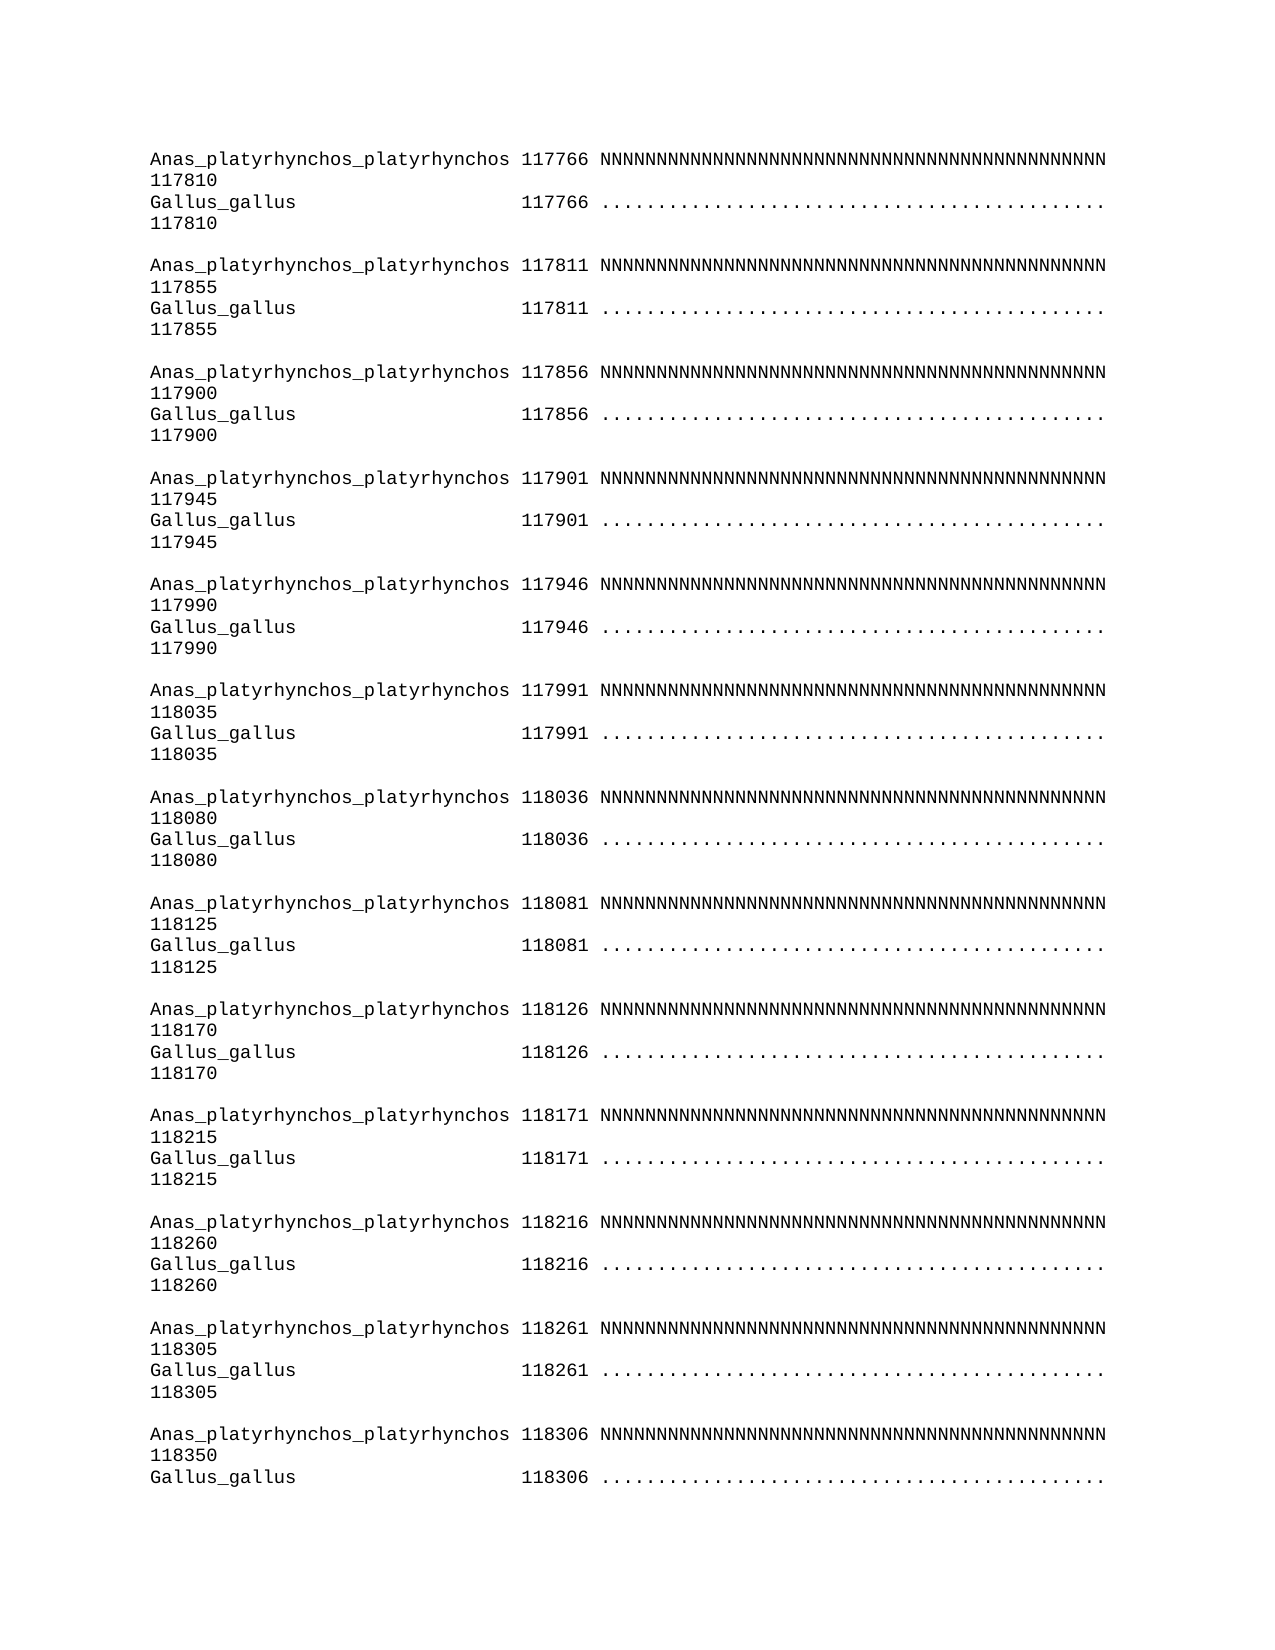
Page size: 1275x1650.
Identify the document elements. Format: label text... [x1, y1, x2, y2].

text Anas_platyrhynchos_platyrhynchos 118126 NNNNNNNNNNNNNNNNNNNNNNNNNNNNNNNNNNNNNNNNNNNNN 118170 [150, 1000, 1125, 1042]
text Gallus_gallus 118036 ............................................. 118080 [150, 830, 1125, 872]
text Gallus_gallus 117856 ............................................. 117900 [150, 405, 1125, 447]
text Gallus_gallus 117946 ............................................. 117990 [150, 617, 1125, 660]
text Anas_platyrhynchos_platyrhynchos 118306 NNNNNNNNNNNNNNNNNNNNNNNNNNNNNNNNNNNNNNNNNNNNN 118350 [150, 1425, 1125, 1467]
text Gallus_gallus 117811 ............................................. 117855 [150, 299, 1125, 341]
text Anas_platyrhynchos_platyrhynchos 117946 NNNNNNNNNNNNNNNNNNNNNNNNNNNNNNNNNNNNNNNNNNNNN 117990 [150, 575, 1125, 617]
text Anas_platyrhynchos_platyrhynchos 117901 NNNNNNNNNNNNNNNNNNNNNNNNNNNNNNNNNNNNNNNNNNNNN 117945 [150, 469, 1125, 511]
text Anas_platyrhynchos_platyrhynchos 118216 NNNNNNNNNNNNNNNNNNNNNNNNNNNNNNNNNNNNNNNNNNNNN 118260 [150, 1212, 1125, 1255]
text Anas_platyrhynchos_platyrhynchos 118081 NNNNNNNNNNNNNNNNNNNNNNNNNNNNNNNNNNNNNNNNNNNNN 118125 [150, 894, 1125, 936]
text Gallus_gallus 118306 ............................................. [150, 1467, 1125, 1489]
text Anas_platyrhynchos_platyrhynchos 117856 NNNNNNNNNNNNNNNNNNNNNNNNNNNNNNNNNNNNNNNNNNNNN 117900 [150, 362, 1125, 405]
text Gallus_gallus 117991 ............................................. 118035 [150, 724, 1125, 766]
text Anas_platyrhynchos_platyrhynchos 117766 NNNNNNNNNNNNNNNNNNNNNNNNNNNNNNNNNNNNNNNNNNNNN 117810 [150, 150, 1125, 192]
text Gallus_gallus 118216 ............................................. 118260 [150, 1255, 1125, 1297]
text Anas_platyrhynchos_platyrhynchos 117991 NNNNNNNNNNNNNNNNNNNNNNNNNNNNNNNNNNNNNNNNNNNNN 118035 [150, 681, 1125, 724]
text Anas_platyrhynchos_platyrhynchos 118261 NNNNNNNNNNNNNNNNNNNNNNNNNNNNNNNNNNNNNNNNNNNNN 118305 [150, 1319, 1125, 1361]
text Gallus_gallus 118126 ............................................. 118170 [150, 1042, 1125, 1085]
text Gallus_gallus 118261 ............................................. 118305 [150, 1361, 1125, 1404]
text Gallus_gallus 118081 ............................................. 118125 [150, 936, 1125, 979]
text Gallus_gallus 118171 ............................................. 118215 [150, 1149, 1125, 1191]
text Gallus_gallus 117901 ............................................. 117945 [150, 511, 1125, 554]
text Anas_platyrhynchos_platyrhynchos 117811 NNNNNNNNNNNNNNNNNNNNNNNNNNNNNNNNNNNNNNNNNNNNN 117855 [150, 256, 1125, 299]
text Gallus_gallus 117766 ............................................. 117810 [150, 192, 1125, 235]
text Anas_platyrhynchos_platyrhynchos 118036 NNNNNNNNNNNNNNNNNNNNNNNNNNNNNNNNNNNNNNNNNNNNN 118080 [150, 787, 1125, 830]
text Anas_platyrhynchos_platyrhynchos 118171 NNNNNNNNNNNNNNNNNNNNNNNNNNNNNNNNNNNNNNNNNNNNN 118215 [150, 1106, 1125, 1149]
